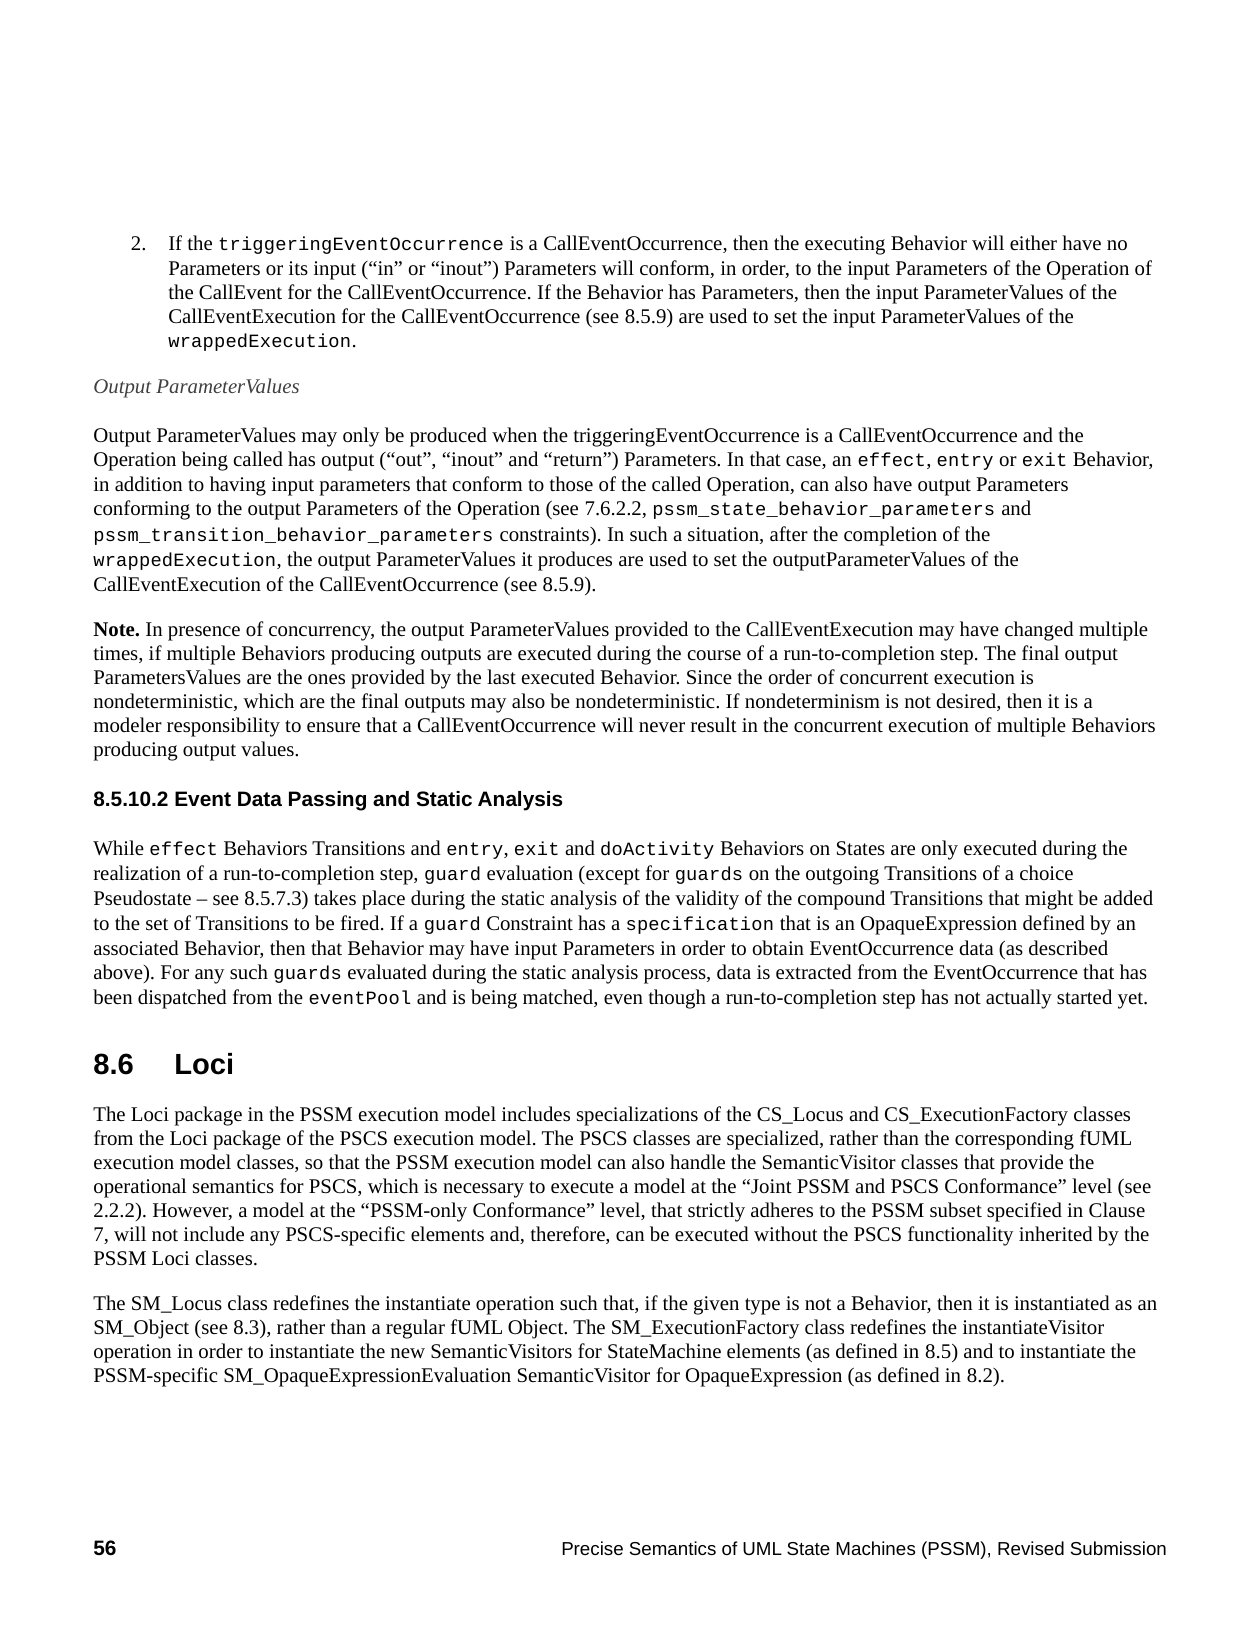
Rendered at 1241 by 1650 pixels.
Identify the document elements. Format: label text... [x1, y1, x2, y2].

subtitle Loci [93, 1045, 1164, 1081]
text Note. In presence of concurrency, the output ParameterValues provided to the CallEventExecution may have changed multiple times, if multiple Behaviors producing outputs are executed during the course of a run-to-completion step. The final output ParametersValues are the ones provided by the last executed Behavior. Since the order of concurrent execution is nondeterministic, which are the final outputs may also be nondeterministic. If nondeterminism is not desired, then it is a modeler responsibility to ensure that a CallEventOccurrence will never result in the concurrent execution of multiple Behaviors producing output values. [93, 617, 1164, 761]
list If the triggeringEventOccurrence is a CallEventOccurrence, then the executing Behavior will either have no Parameters or its input (“in” or “inout”) Parameters will conform, in order, to the input Parameters of the Operation of the CallEvent for the CallEventOccurrence. If the Behavior has Parameters, then the input ParameterValues of the CallEventExecution for the CallEventOccurrence (see 8.5.9) are used to set the input ParameterValues of the wrappedExecution. [131, 231, 1164, 353]
text Output ParameterValues may only be produced when the triggeringEventOccurrence is a CallEventOccurrence and the Operation being called has output (“out”, “inout” and “return”) Parameters. In that case, an effect, entry or exit Behavior, in addition to having input parameters that conform to those of the called Operation, can also have output Parameters conforming to the output Parameters of the Operation (see 7.6.2.2, pssm_state_behavior_parameters and pssm_transition_behavior_parameters constraints). In such a situation, after the completion of the wrappedExecution, the output ParameterValues it produces are used to set the outputParameterValues of the CallEventExecution of the CallEventOccurrence (see 8.5.9). [93, 423, 1164, 596]
text The Loci package in the PSSM execution model includes specializations of the CS_Locus and CS_ExecutionFactory classes from the Loci package of the PSCS execution model. The PSCS classes are specialized, rather than the corresponding fUML execution model classes, so that the PSSM execution model can also handle the SemanticVisitor classes that provide the operational semantics for PSCS, which is necessary to execute a model at the “Joint PSSM and PSCS Conformance” level (see 2.2.2). However, a model at the “PSSM-only Conformance” level, that strictly adheres to the PSSM subset specified in Clause 7, will not include any PSCS-specific elements and, therefore, can be executed without the PSCS functionality inherited by the PSSM Loci classes. [93, 1102, 1164, 1270]
subtitle Event Data Passing and Static Analysis [93, 786, 1164, 811]
text The SM_Locus class redefines the instantiate operation such that, if the given type is not a Behavior, then it is instantiated as an SM_Object (see 8.3), rather than a regular fUML Object. The SM_ExecutionFactory class redefines the instantiateVisitor operation in order to instantiate the new SemanticVisitors for StateMachine elements (as defined in 8.5) and to instantiate the PSSM-specific SM_OpaqueExpressionEvaluation SemanticVisitor for OpaqueExpression (as defined in 8.2). [93, 1291, 1164, 1387]
text While effect Behaviors Transitions and entry, exit and doActivity Behaviors on States are only executed during the realization of a run-to-completion step, guard evaluation (except for guards on the outgoing Transitions of a choice Pseudostate – see 8.5.7.3) takes place during the static analysis of the validity of the compound Transitions that might be added to the set of Transitions to be fired. If a guard Constraint has a specification that is an OpaqueExpression defined by an associated Behavior, then that Behavior may have input Parameters in order to obtain EventOccurrence data (as described above). For any such guards evaluated during the static analysis process, data is extracted from the EventOccurrence that has been dispatched from the eventPool and is being matched, even though a run-to-completion step has not actually started yet. [93, 836, 1164, 1010]
subtitle Output ParameterValues [93, 374, 1164, 398]
